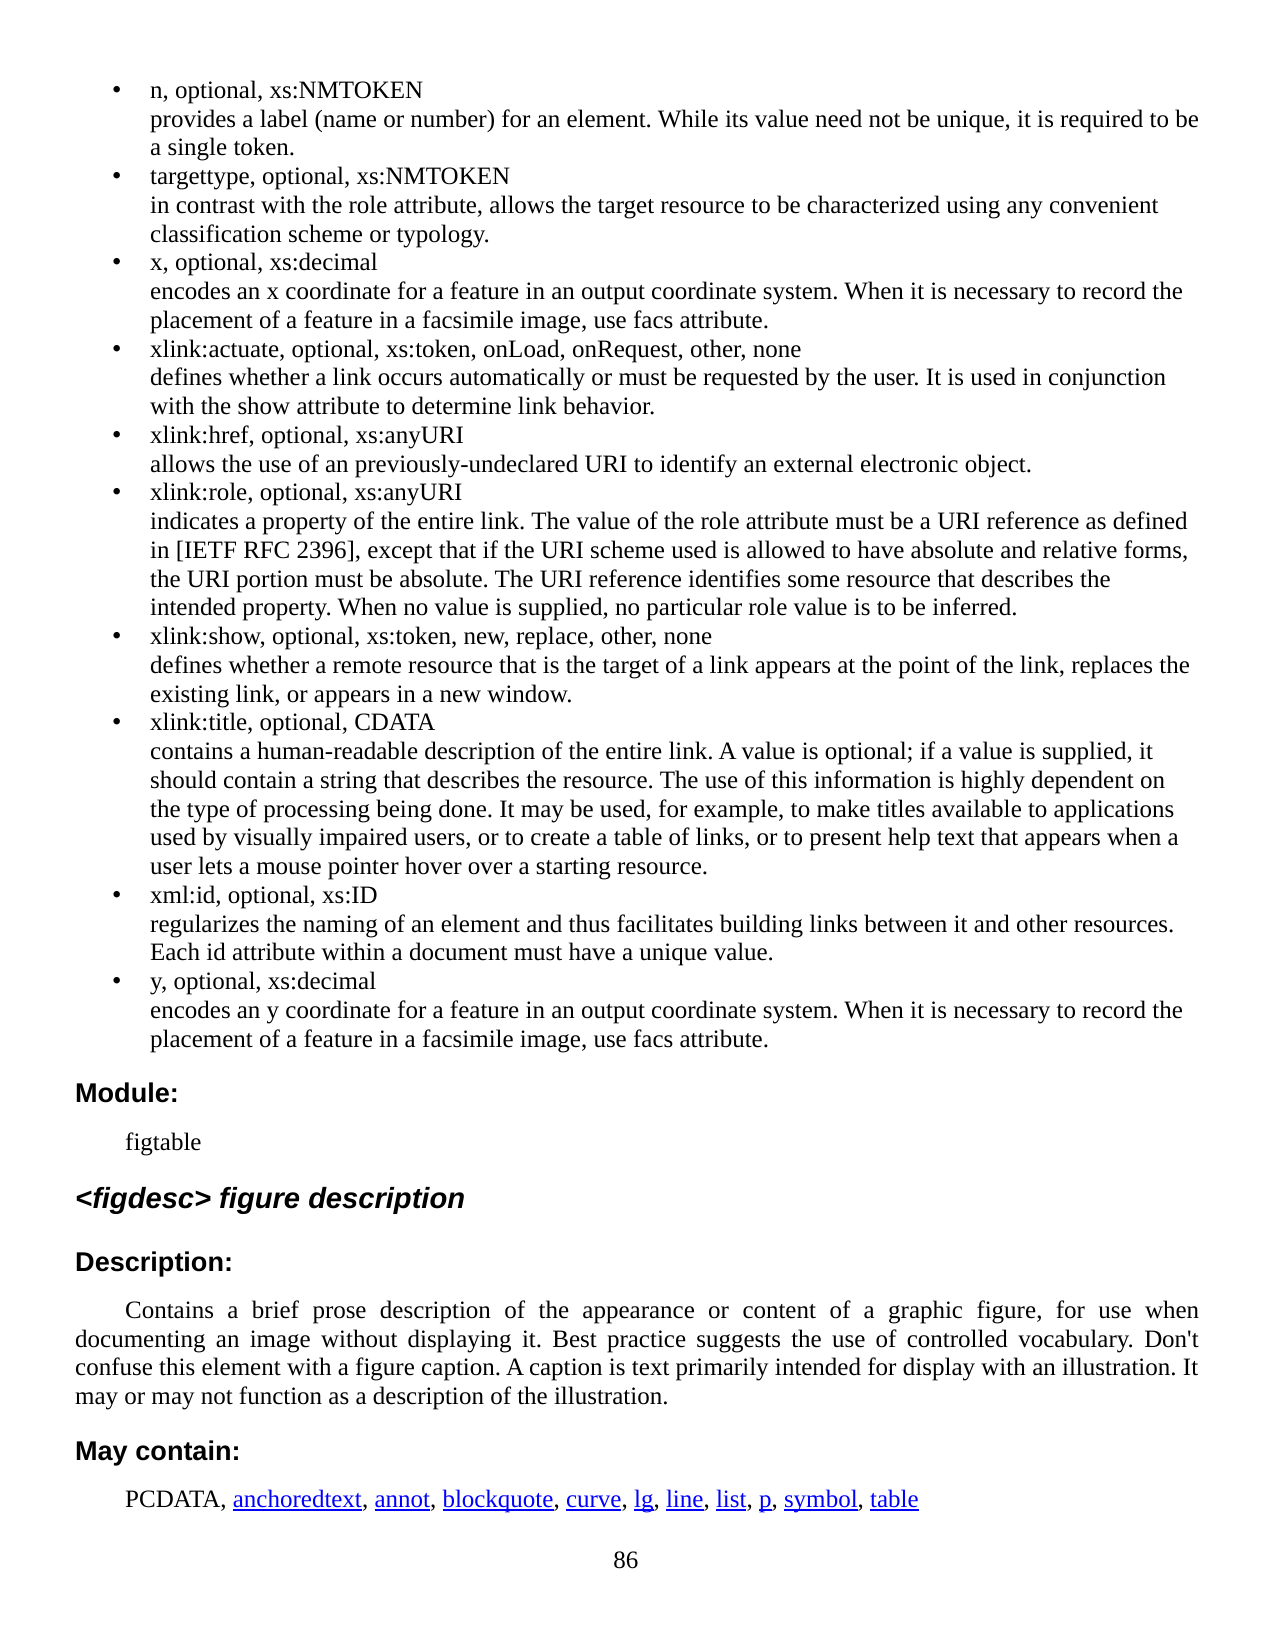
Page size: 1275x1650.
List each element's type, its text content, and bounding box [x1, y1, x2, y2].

subtitle Description: [75, 1246, 1200, 1277]
subtitle May contain: [75, 1435, 1200, 1466]
list xlink:actuate, optional, xs:token, onLoad, onRequest, other, none defines whether a link occurs automatically or must be requested by the user. It is used in conjunction with the show attribute to determine link behavior. [112, 334, 1200, 420]
list n, optional, xs:NMTOKEN provides a label (name or number) for an element. While its value need not be unique, it is required to be a single token. [112, 75, 1200, 161]
text Contains a brief prose description of the appearance or content of a graphic figure, for use when documenting an image without displaying it. Best practice suggests the use of controlled vocabulary. Don't confuse this element with a figure caption. A caption is text primarily intended for display with an illustration. It may or may not function as a description of the illustration. [75, 1295, 1200, 1410]
list xml:id, optional, xs:ID regularizes the naming of an element and thus facilitates building links between it and other resources. Each id attribute within a document must have a unique value. [112, 880, 1200, 966]
list xlink:role, optional, xs:anyURI indicates a property of the entire link. The value of the role attribute must be a URI reference as defined in [IETF RFC 2396], except that if the URI scheme used is allowed to have absolute and relative forms, the URI portion must be absolute. The URI reference identifies some resource that describes the intended property. When no value is supplied, no particular role value is to be inferred. [112, 477, 1200, 621]
list xlink:show, optional, xs:token, new, replace, other, none defines whether a remote resource that is the target of a link appears at the point of the link, replaces the existing link, or appears in a new window. [112, 621, 1200, 707]
subtitle <figdesc> figure description [75, 1181, 1200, 1214]
list xlink:href, optional, xs:anyURI allows the use of an previously-undeclared URI to identify an external electronic object. [112, 420, 1200, 477]
list y, optional, xs:decimal encodes an y coordinate for a feature in an output coordinate system. When it is necessary to record the placement of a feature in a facsimile image, use facs attribute. [112, 966, 1200, 1052]
list x, optional, xs:decimal encodes an x coordinate for a feature in an output coordinate system. When it is necessary to record the placement of a feature in a facsimile image, use facs attribute. [112, 247, 1200, 334]
list xlink:title, optional, CDATA contains a human-readable description of the entire link. A value is optional; if a value is supplied, it should contain a string that describes the resource. The use of this information is highly dependent on the type of processing being done. It may be used, for example, to make titles available to applications used by visually impaired users, or to create a table of links, or to present help text that appears when a user lets a mouse pointer hover over a starting resource. [112, 707, 1200, 880]
subtitle Module: [75, 1077, 1200, 1109]
text PCDATA, anchoredtext, annot, blockquote, curve, lg, line, list, p, symbol, table [75, 1484, 1200, 1513]
text figtable [75, 1127, 1200, 1156]
list targettype, optional, xs:NMTOKEN in contrast with the role attribute, allows the target resource to be characterized using any convenient classification scheme or typology. [112, 161, 1200, 247]
